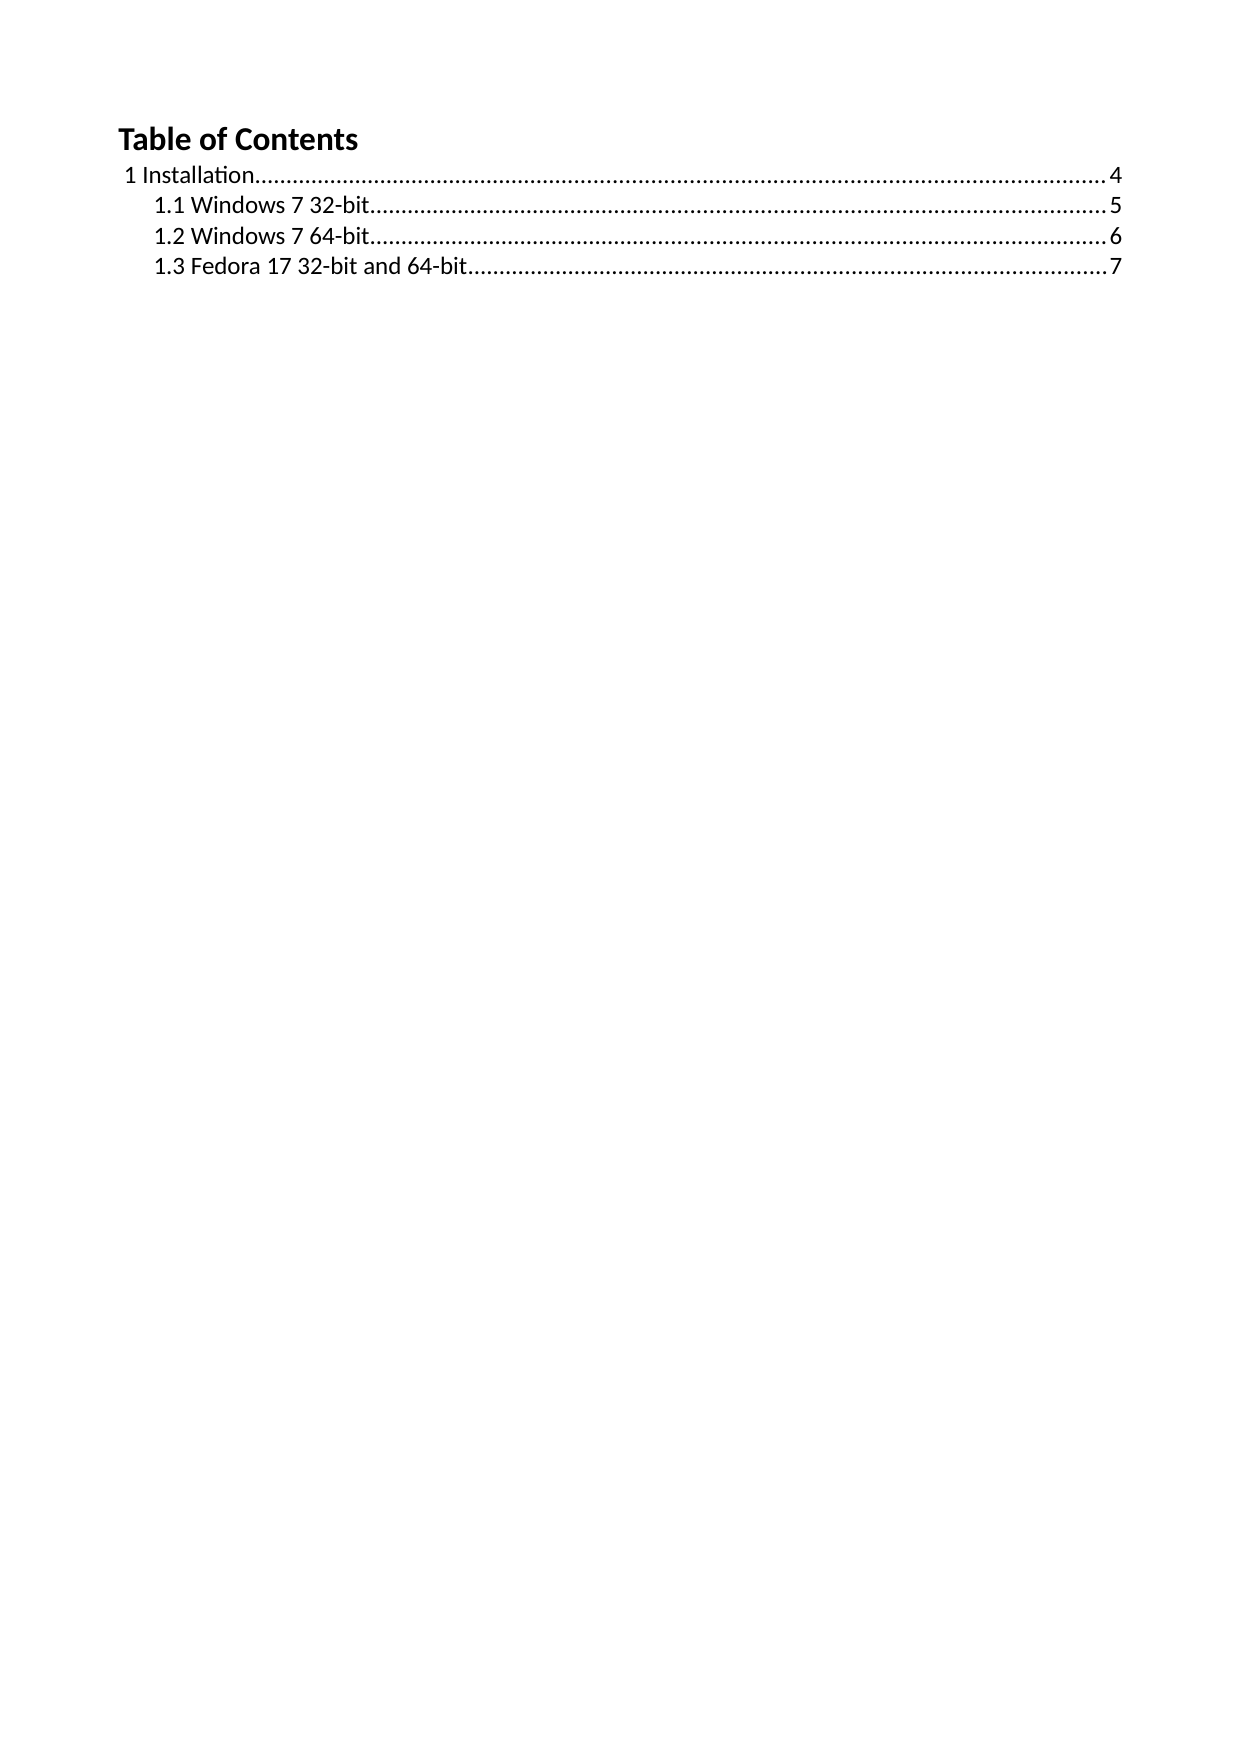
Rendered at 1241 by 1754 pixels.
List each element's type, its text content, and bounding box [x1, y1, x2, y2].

subtitle Table of Contents [118, 118, 1122, 159]
text 1 Installation 4 [118, 159, 1122, 189]
text 1.1 Windows 7 32-bit 5 [148, 189, 1122, 220]
text 1.2 Windows 7 64-bit 6 [148, 220, 1122, 250]
text 1.3 Fedora 17 32-bit and 64-bit 7 [148, 250, 1122, 281]
